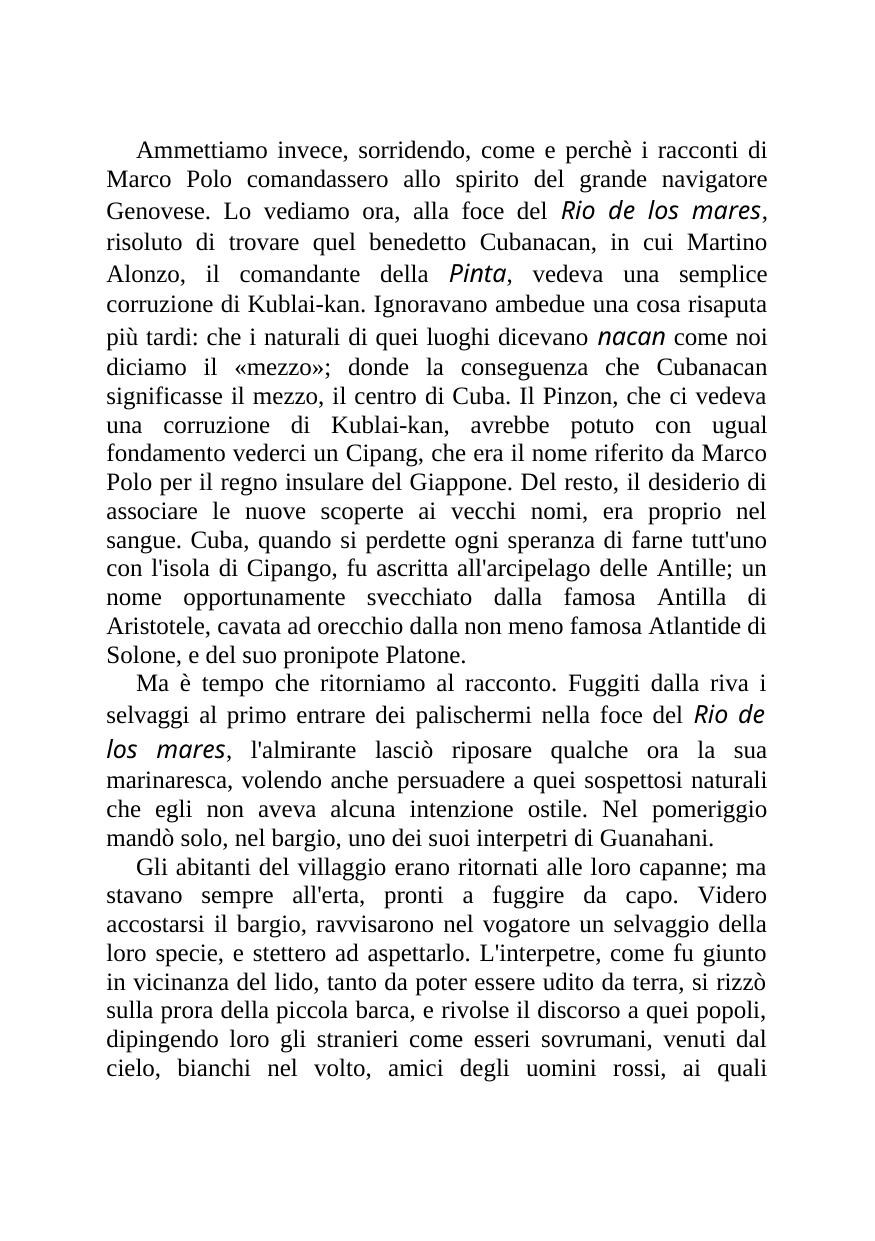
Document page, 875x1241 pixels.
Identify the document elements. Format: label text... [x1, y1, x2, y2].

text Ma è tempo che ritorniamo al racconto. Fuggiti dalla riva i selvaggi al primo entrare dei palischermi nella foce del Rio de los mares, l'almirante lasciò riposare qualche ora la sua marinaresca, volendo anche persuadere a quei sospettosi naturali che egli non aveva alcuna intenzione ostile. Nel pomeriggio mandò solo, nel bargio, uno dei suoi interpetri di Guanahani. [106, 668, 768, 852]
text Ammettiamo invece, sorridendo, come e perchè i racconti di Marco Polo comandassero allo spirito del grande navigatore Genovese. Lo vediamo ora, alla foce del Rio de los mares, risoluto di trovare quel benedetto Cubanacan, in cui Martino Alonzo, il comandante della Pinta, vedeva una semplice corruzione di Kublai-kan. Ignoravano ambedue una cosa risaputa più tardi: che i naturali di quei luoghi dicevano nacan come noi diciamo il «mezzo»; donde la conseguenza che Cubanacan significasse il mezzo, il centro di Cuba. Il Pinzon, che ci vedeva una corruzione di Kublai-kan, avrebbe potuto con ugual fondamento vederci un Cipang, che era il nome riferito da Marco Polo per il regno insulare del Giappone. Del resto, il desiderio di associare le nuove scoperte ai vecchi nomi, era proprio nel sangue. Cuba, quando si perdette ogni speranza di farne tutt'uno con l'isola di Cipango, fu ascritta all'arcipelago delle Antille; un nome opportunamente svecchiato dalla famosa Antilla di Aristotele, cavata ad orecchio dalla non meno famosa Atlantide di Solone, e del suo pronipote Platone. [106, 135, 768, 668]
text Gli abitanti del villaggio erano ritornati alle loro capanne; ma stavano sempre all'erta, pronti a fuggire da capo. Videro accostarsi il bargio, ravvisarono nel vogatore un selvaggio della loro specie, e stettero ad aspettarlo. L'interpetre, come fu giunto in vicinanza del lido, tanto da poter essere udito da terra, si rizzò sulla prora della piccola barca, e rivolse il discorso a quei popoli, dipingendo loro gli stranieri come esseri sovrumani, venuti dal cielo, bianchi nel volto, amici degli uomini rossi, ai quali [106, 852, 768, 1082]
